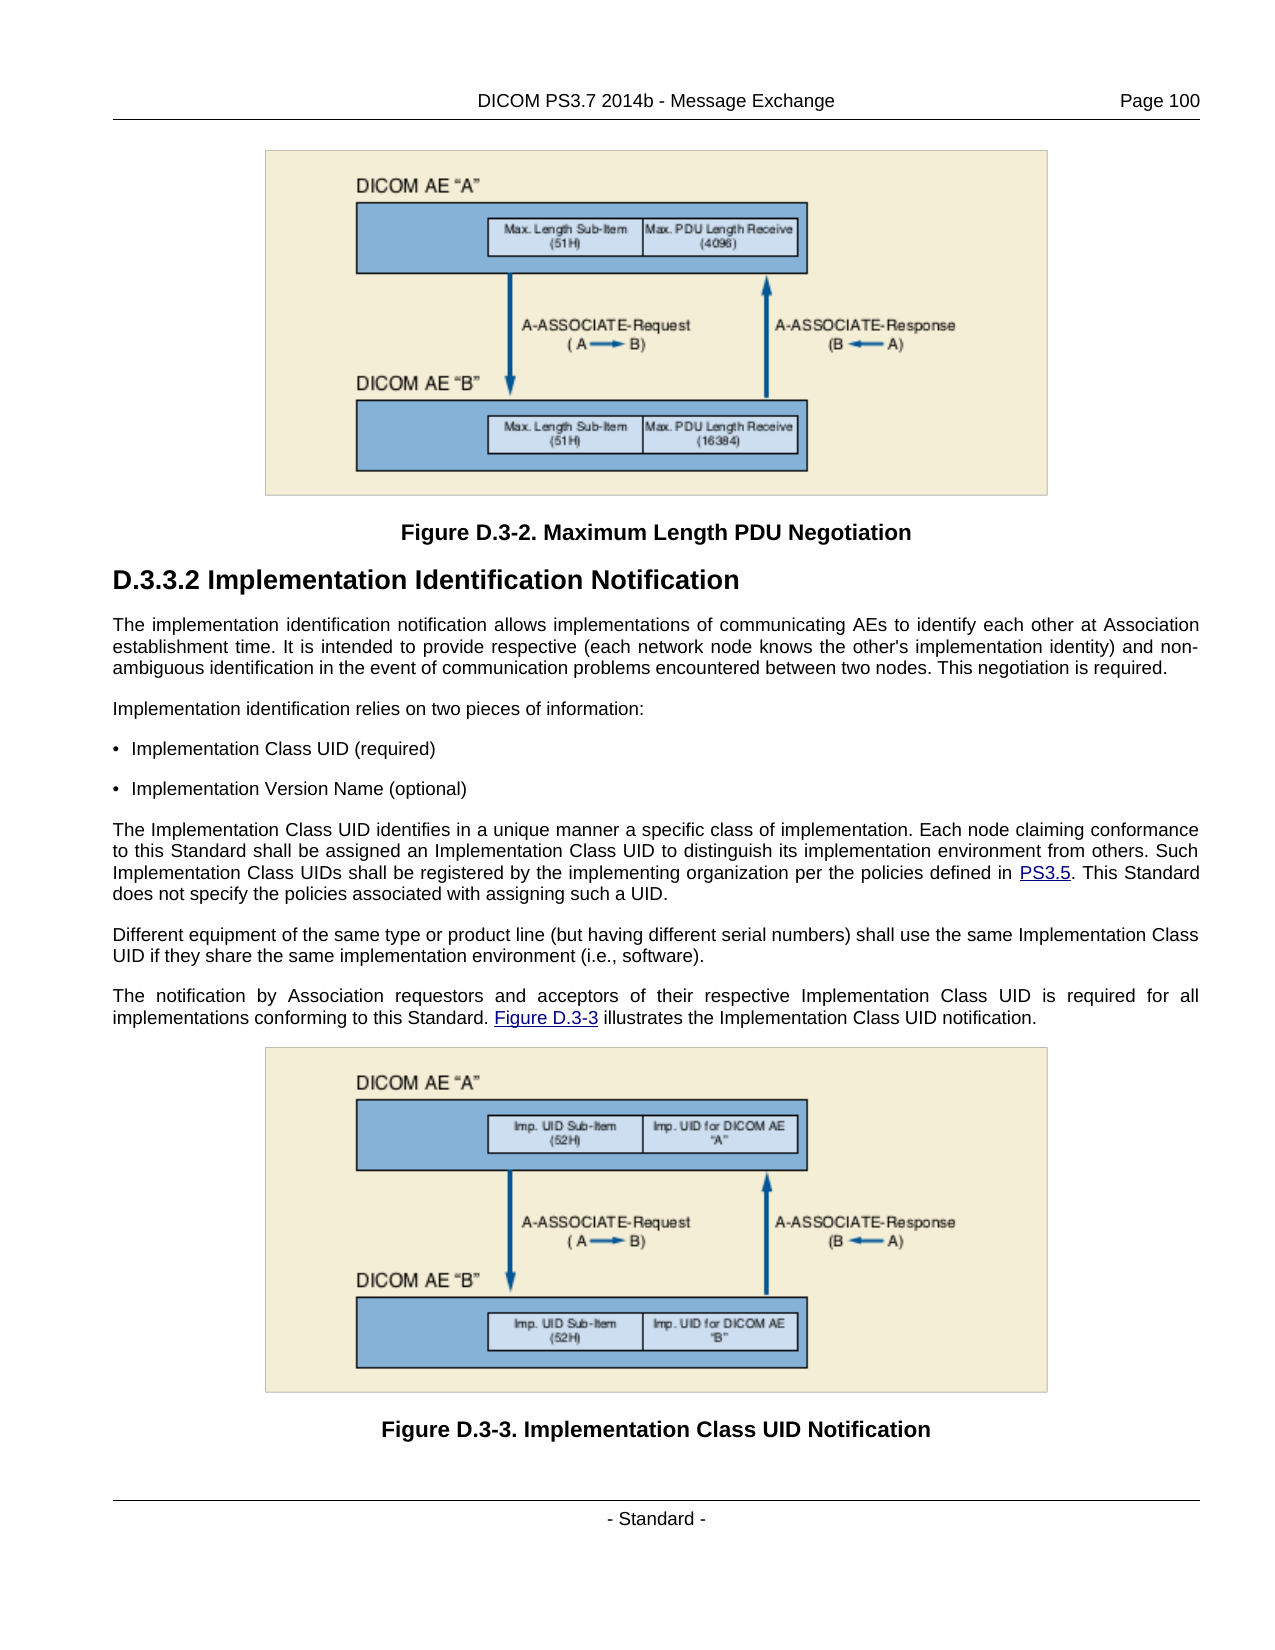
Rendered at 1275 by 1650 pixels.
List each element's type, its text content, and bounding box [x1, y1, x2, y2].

text Implementation identification relies on two pieces of information: [112, 697, 1200, 719]
picture [264, 150, 1049, 497]
text The implementation identification notification allows implementations of communicating AEs to identify each other at Association establishment time. It is intended to provide respective (each network node knows the other's implementation identity) and non-ambiguous identification in the event of communication problems encountered between two nodes. This negotiation is required. [112, 614, 1200, 679]
text Different equipment of the same type or product line (but having different serial numbers) shall use the same Implementation Class UID if they share the same implementation environment (i.e., software). [112, 923, 1200, 966]
text D.3.3.2 Implementation Identification Notification [112, 564, 1200, 595]
text Figure D.3-3. Implementation Class UID Notification [112, 1416, 1200, 1442]
text The Implementation Class UID identifies in a unique manner a specific class of implementation. Each node claiming conformance to this Standard shall be assigned an Implementation Class UID to distinguish its implementation environment from others. Such Implementation Class UIDs shall be registered by the implementing organization per the policies defined in PS3.5. This Standard does not specify the policies associated with assigning such a UID. [112, 818, 1200, 904]
text Figure D.3-2. Maximum Length PDU Negotiation [112, 519, 1200, 545]
list Implementation Version Name (optional) [112, 778, 1200, 799]
list Implementation Class UID (required) [112, 738, 1200, 759]
text The notification by Association requestors and acceptors of their respective Implementation Class UID is required for all implementations conforming to this Standard. Figure D.3-3 illustrates the Implementation Class UID notification. [112, 985, 1200, 1028]
picture [264, 1047, 1049, 1394]
